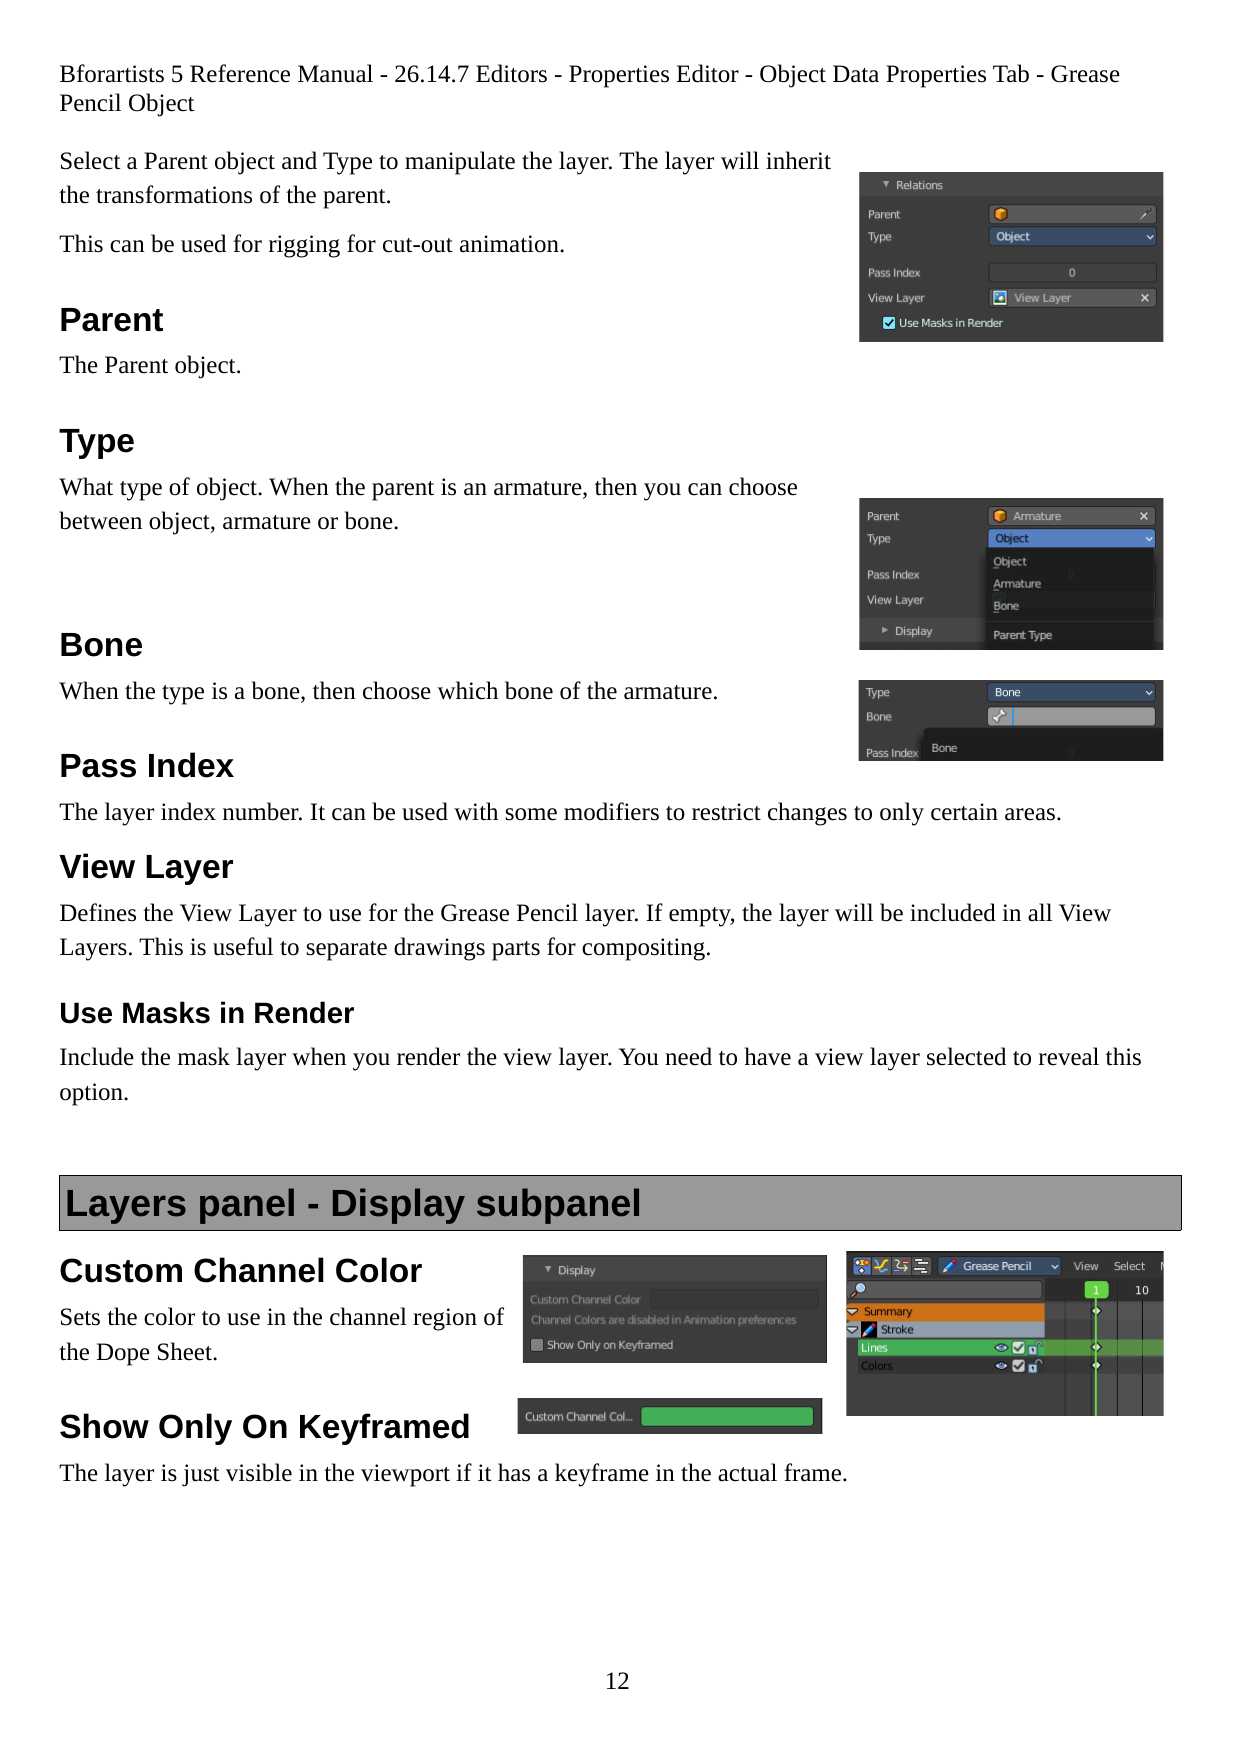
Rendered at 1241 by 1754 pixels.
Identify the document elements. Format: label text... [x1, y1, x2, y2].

picture [522, 1255, 827, 1363]
picture [859, 498, 1164, 650]
picture [858, 680, 1164, 761]
text Select a Parent object and Type to manipulate the layer. The layer will inherit the transformations of the parent. [59, 146, 1181, 209]
text When the type is a bone, then choose which bone of the armature. [59, 676, 1181, 705]
subtitle [1164, 1251, 1181, 1290]
subtitle Show Only On Keyframed [59, 1407, 1181, 1445]
text What type of object. When the parent is an armature, then you can choose between object, armature or bone. [59, 472, 1181, 535]
subtitle Parent [59, 299, 859, 338]
text The layer index number. It can be used with some modifiers to restrict changes to only certain areas. [59, 797, 1181, 826]
text This can be used for rigging for cut-out animation. [59, 229, 859, 258]
text Include the mask layer when you render the view layer. You need to have a view layer selected to reveal this option. [59, 1042, 1181, 1106]
picture [517, 1398, 823, 1434]
subtitle Bone [59, 625, 1181, 664]
picture [846, 1251, 1164, 1416]
text The Parent object. [59, 351, 1181, 379]
subtitle Use Masks in Render [59, 996, 1181, 1030]
text The layer is just visible in the viewport if it has a keyframe in the actual frame. [59, 1458, 1181, 1487]
subtitle Type [59, 421, 1181, 459]
subtitle [1164, 299, 1181, 338]
table_header Layers panel - Display subpanel [60, 1176, 1181, 1230]
subtitle Custom Channel Color [59, 1251, 846, 1290]
text Sets the color to use in the channel region of the Dope Sheet. [59, 1302, 846, 1366]
subtitle View Layer [59, 847, 1181, 886]
picture [859, 172, 1164, 342]
subtitle Pass Index [59, 746, 1181, 785]
text Defines the View Layer to use for the Grease Pencil layer. If empty, the layer will be included in all View Layers. This is useful to separate drawings parts for compositing. [59, 898, 1181, 961]
